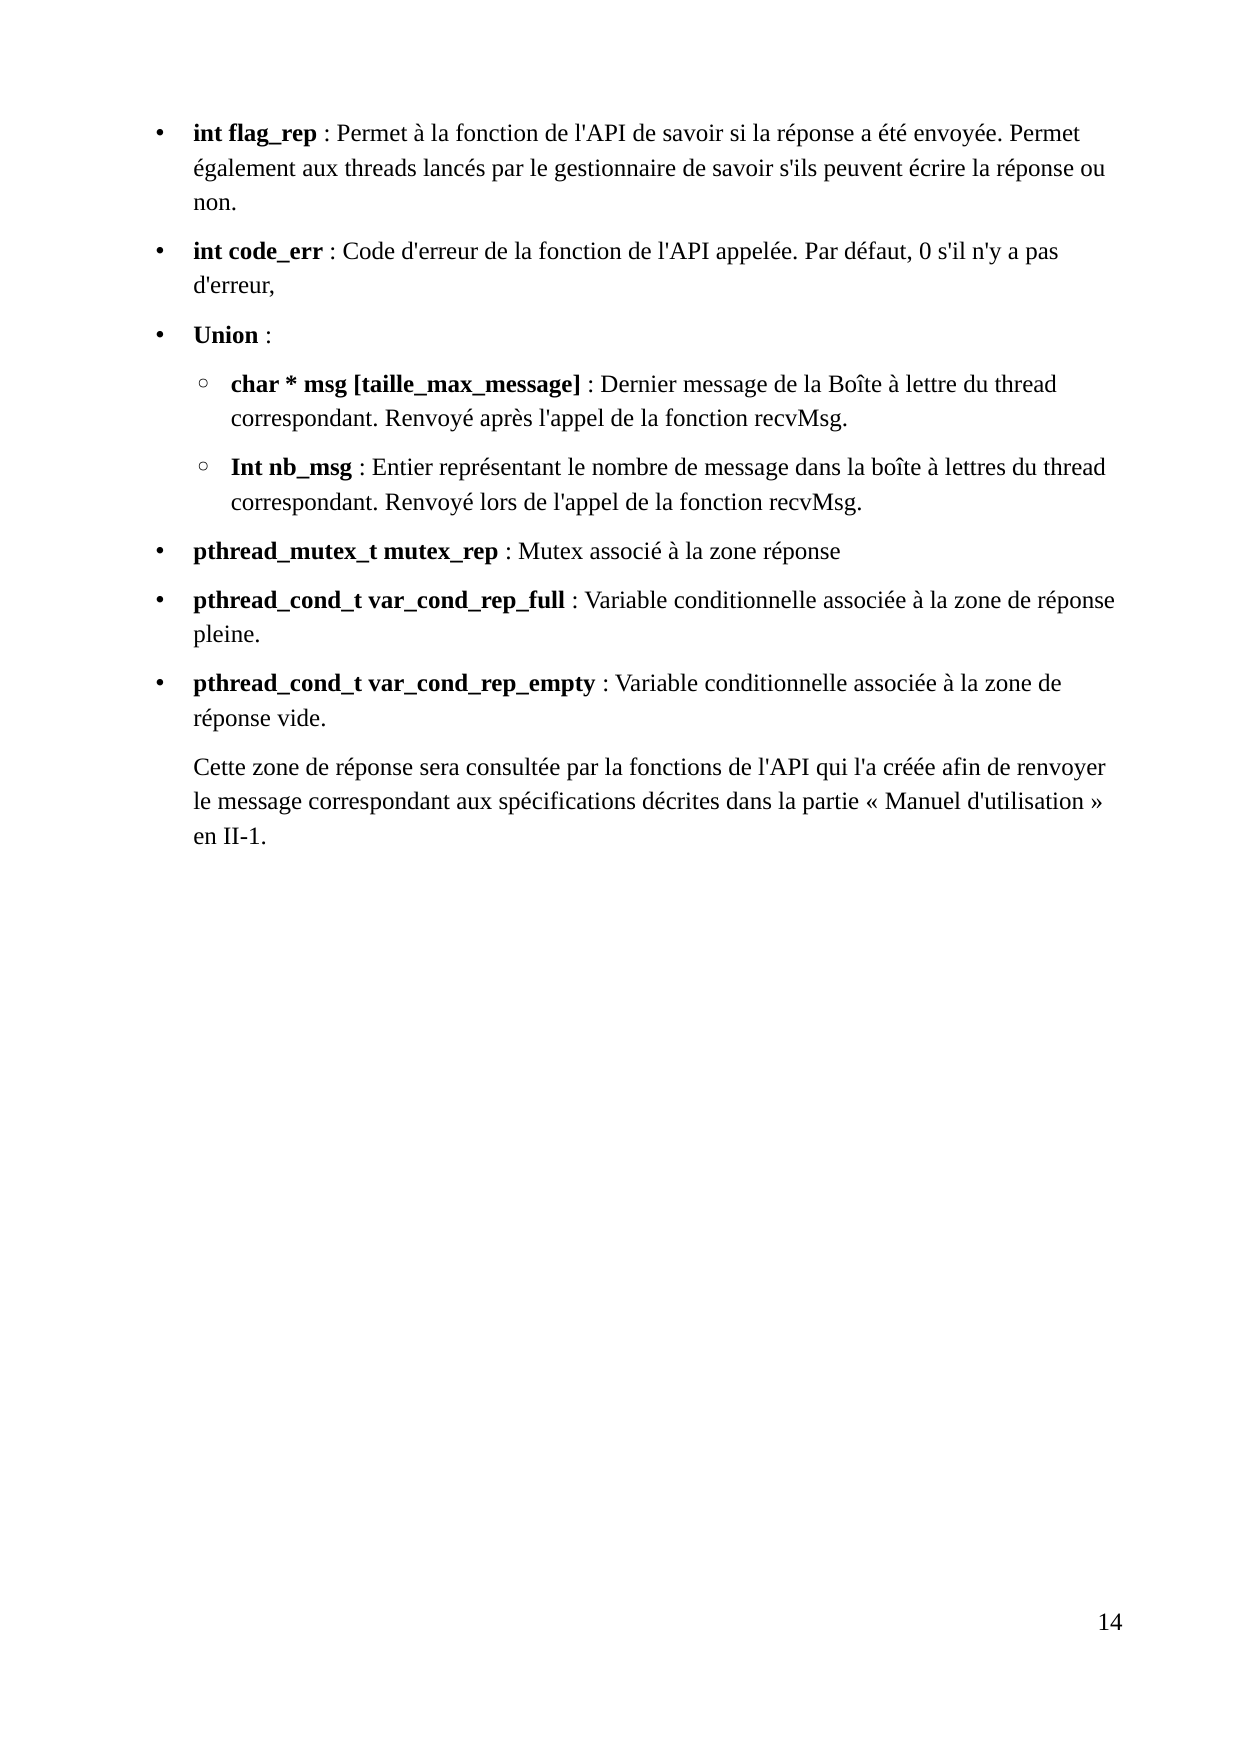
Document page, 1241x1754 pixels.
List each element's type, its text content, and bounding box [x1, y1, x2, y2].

list Int nb_msg : Entier représentant le nombre de message dans la boîte à lettres du thread correspondant. Renvoyé lors de l'appel de la fonction recvMsg. [193, 452, 1122, 516]
list char * msg [taille_max_message] : Dernier message de la Boîte à lettre du thread correspondant. Renvoyé après l'appel de la fonction recvMsg. [193, 369, 1122, 432]
list pthread_cond_t var_cond_rep_empty : Variable conditionnelle associée à la zone de réponse vide. [156, 668, 1122, 732]
list pthread_cond_t var_cond_rep_full : Variable conditionnelle associée à la zone de réponse pleine. [156, 585, 1122, 648]
list Cette zone de réponse sera consultée par la fonctions de l'API qui l'a créée afin de renvoyer le message correspondant aux spécifications décrites dans la partie « Manuel d'utilisation » en II-1. [156, 752, 1122, 850]
list int code_err : Code d'erreur de la fonction de l'API appelée. Par défaut, 0 s'il n'y a pas d'erreur, [156, 236, 1122, 299]
list pthread_mutex_t mutex_rep : Mutex associé à la zone réponse [156, 536, 1122, 564]
list int flag_rep : Permet à la fonction de l'API de savoir si la réponse a été envoyée. Permet également aux threads lancés par le gestionnaire de savoir s'ils peuvent écrire la réponse ou non. [156, 118, 1122, 216]
list Union : [156, 320, 1122, 348]
